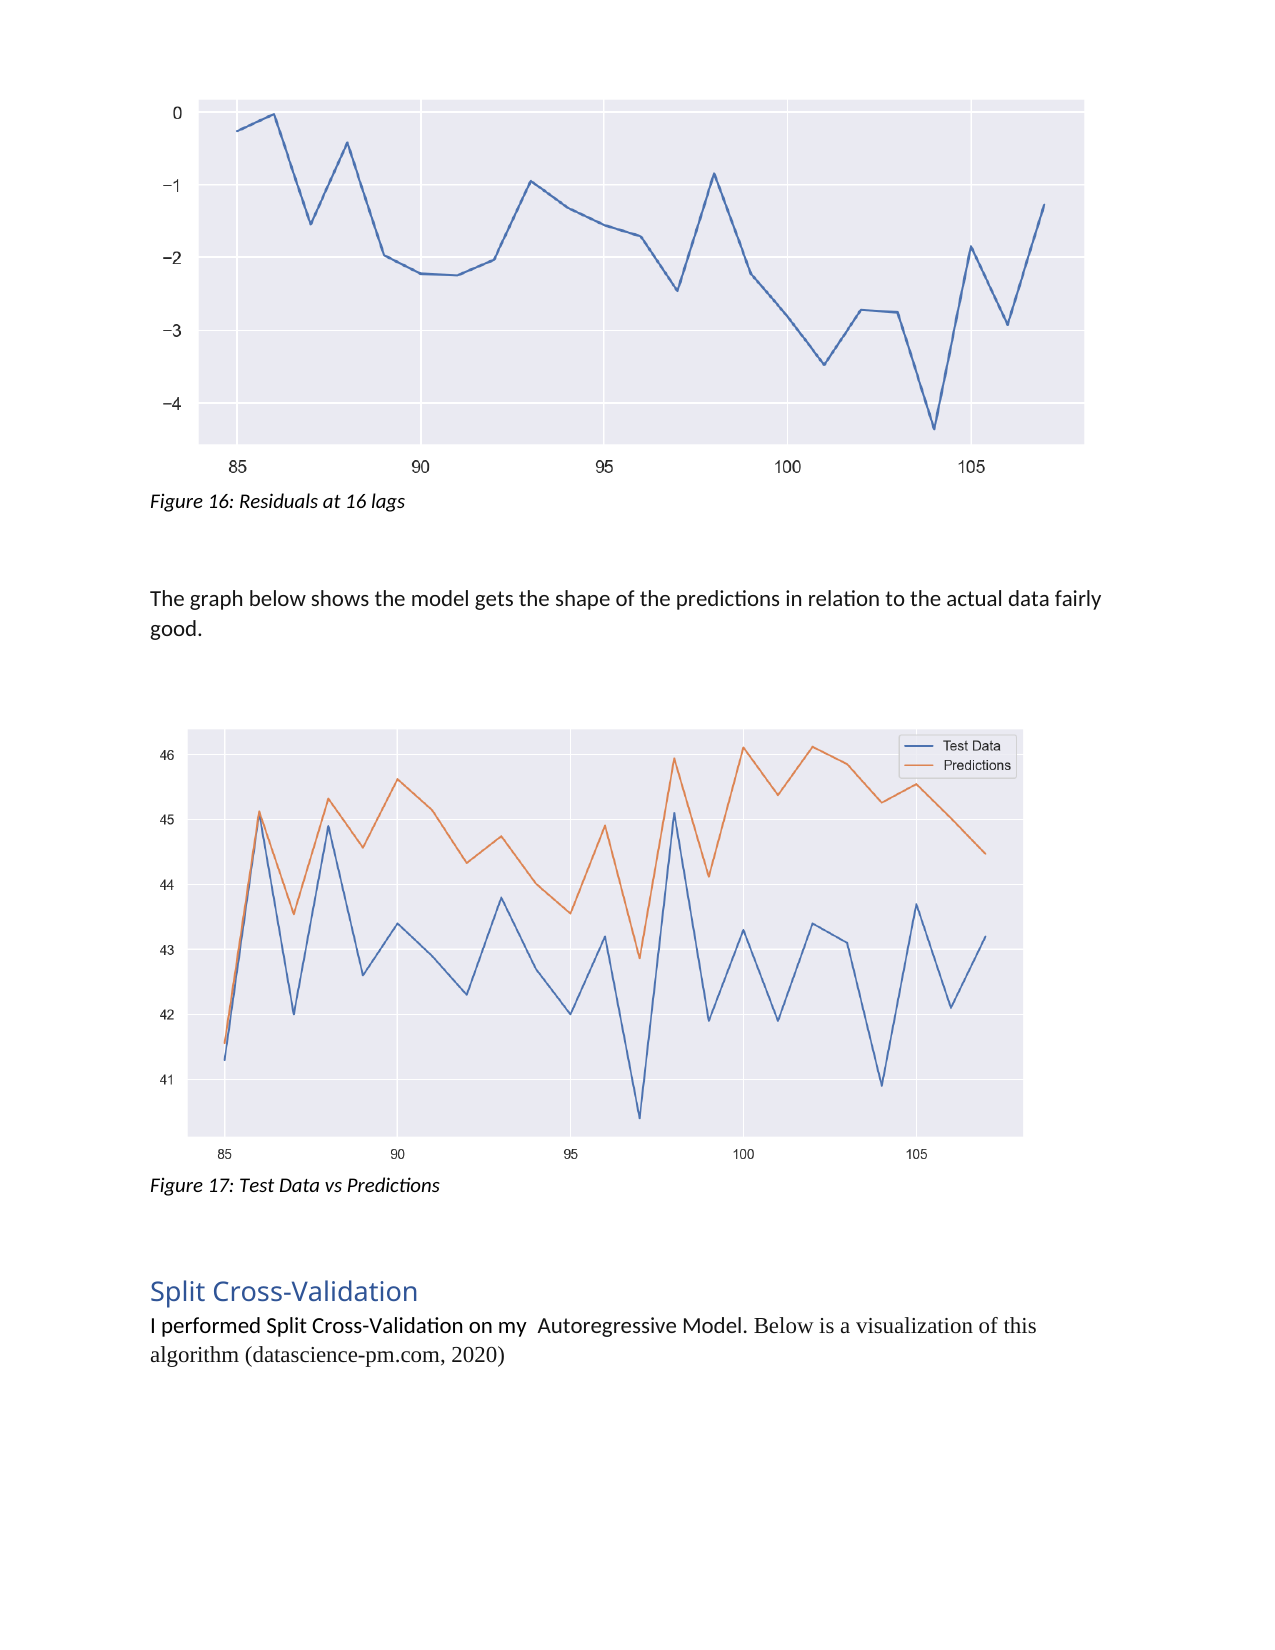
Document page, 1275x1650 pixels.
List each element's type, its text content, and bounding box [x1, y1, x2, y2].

subtitle Split Cross-Validation [150, 1272, 1125, 1309]
text Figure 16: Residuals at 16 lags [150, 487, 1094, 514]
picture [150, 720, 1032, 1170]
text The graph below shows the model gets the shape of the predictions in relation to the actual data fairly good. [150, 584, 1125, 642]
text Figure 17: Test Data vs Predictions [150, 1170, 1031, 1197]
text I performed Split Cross-Validation on my Autoregressive Model. Below is a visualization of this algorithm (datascience-pm.com, 2020) [150, 1312, 1125, 1368]
picture [150, 87, 1095, 487]
